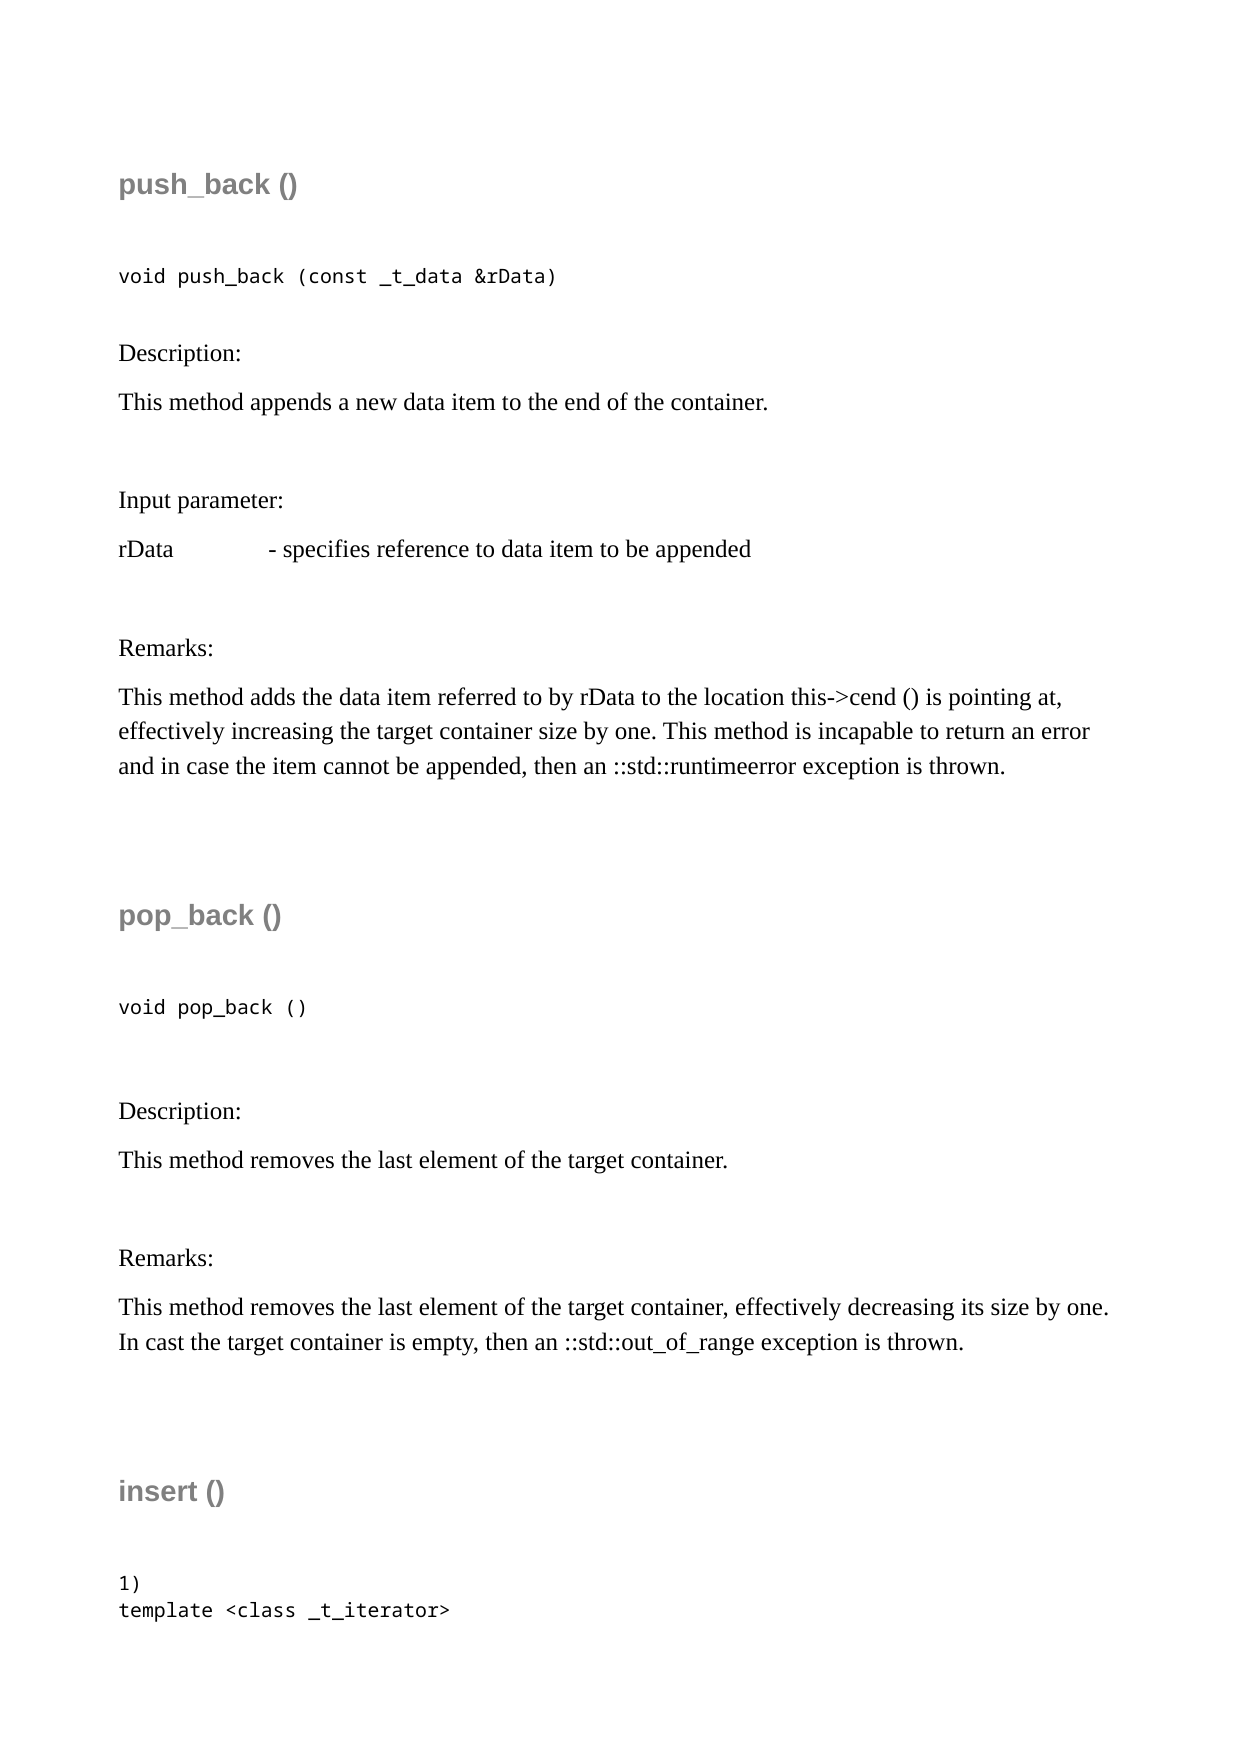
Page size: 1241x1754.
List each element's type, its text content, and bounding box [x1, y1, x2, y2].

text This method appends a new data item to the end of the container. [118, 387, 1122, 416]
text Remarks: [118, 1243, 1122, 1272]
text This method adds the data item referred to by rData to the location this->cend () is pointing at, effectively increasing the target container size by one. This method is incapable to return an error and in case the item cannot be appended, then an ::std::runtimeerror exception is thrown. [118, 682, 1122, 779]
subtitle insert () [118, 1474, 1122, 1507]
text void push_back (const _t_data &rData) [118, 262, 1122, 289]
text 1) [118, 1569, 1122, 1596]
text This method removes the last element of the target container. [118, 1145, 1122, 1174]
text Input parameter: [118, 486, 1122, 514]
text Description: [118, 1096, 1122, 1125]
text void pop_back () [118, 993, 1122, 1020]
text Description: [118, 338, 1122, 367]
subtitle push_back () [118, 167, 1122, 201]
text This method removes the last element of the target container, effectively decreasing its size by one. In cast the target container is empty, then an ::std::out_of_range exception is thrown. [118, 1292, 1122, 1356]
text Remarks: [118, 633, 1122, 661]
subtitle pop_back () [118, 898, 1122, 931]
text rData - specifies reference to data item to be appended [118, 534, 1122, 563]
text template <class _t_iterator> [118, 1596, 1122, 1623]
